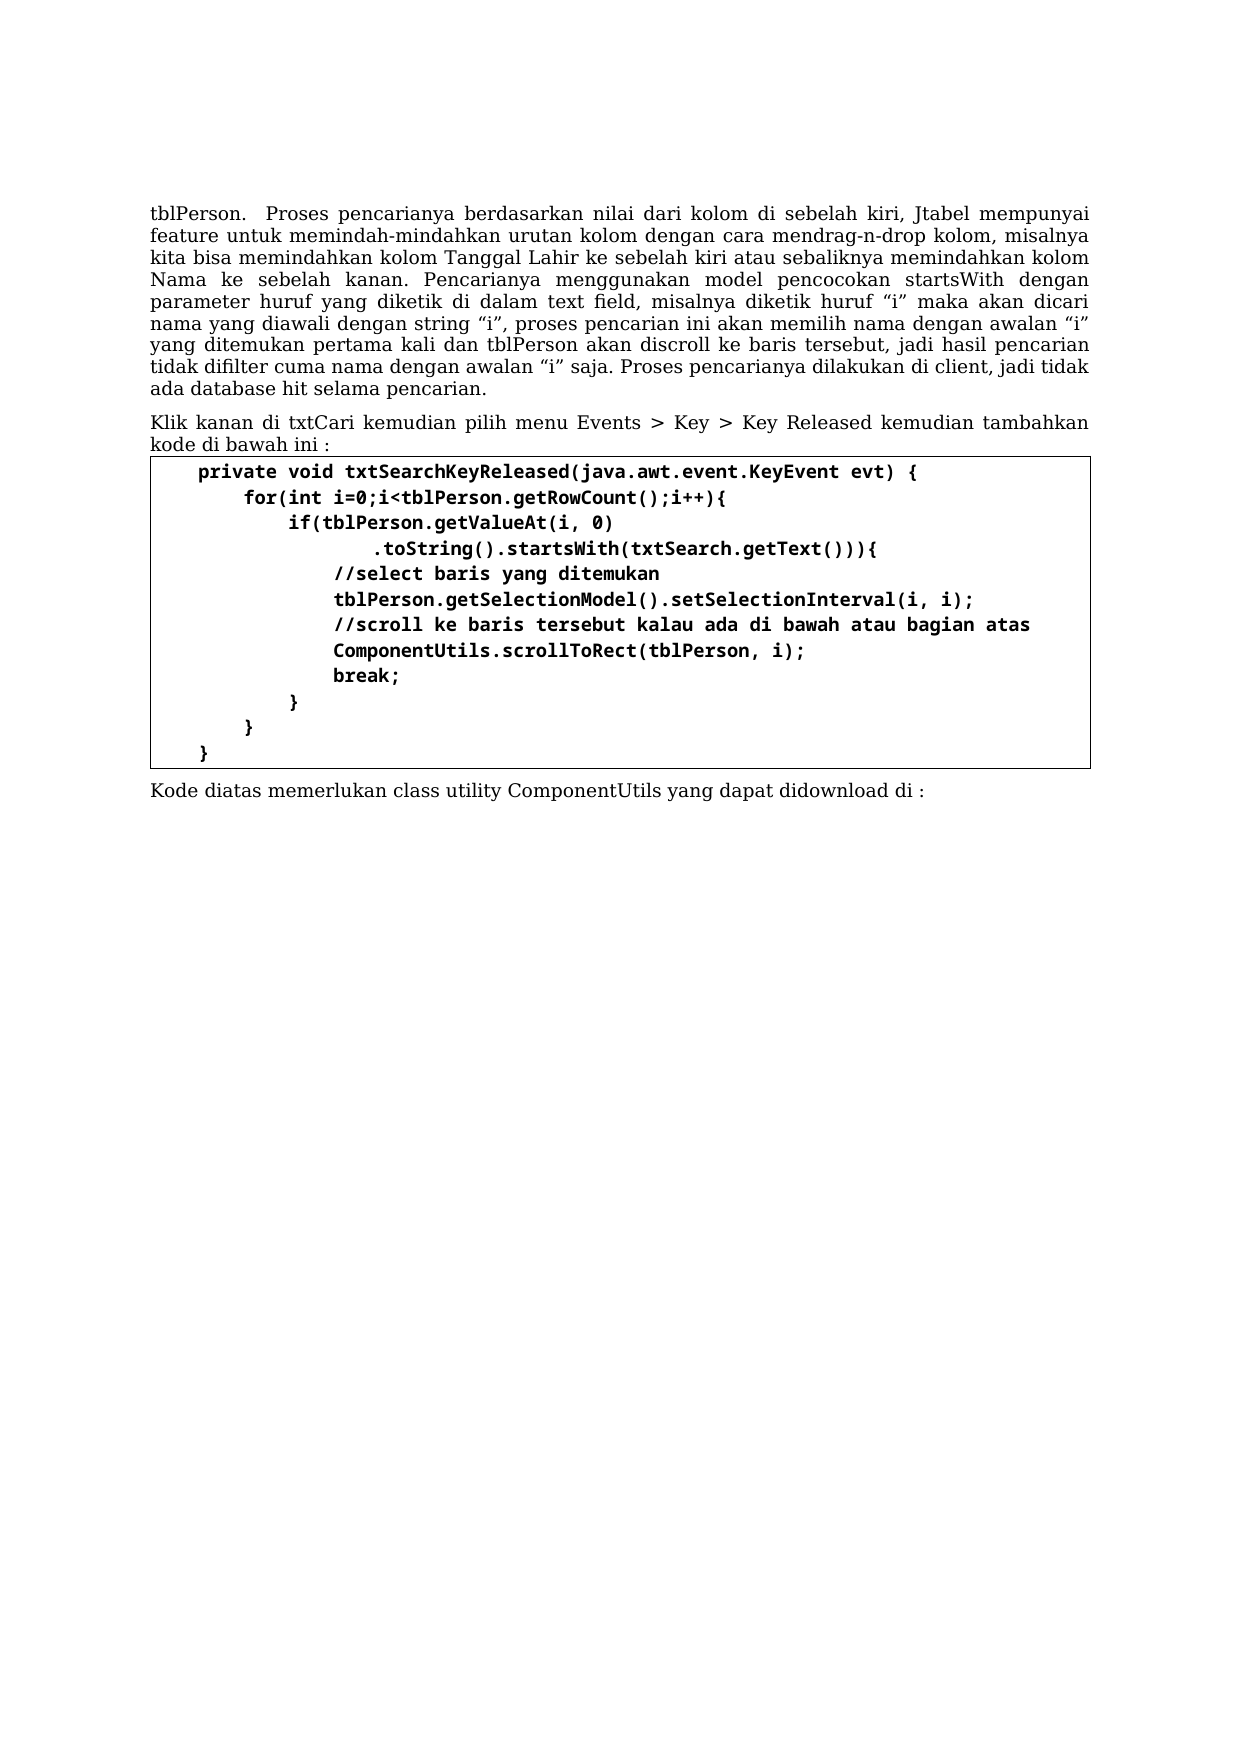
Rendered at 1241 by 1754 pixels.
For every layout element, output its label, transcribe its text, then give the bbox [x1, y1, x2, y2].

text tblPerson.getSelectionModel().setSelectionInterval(i, i); [151, 583, 1090, 609]
text } [151, 685, 1090, 711]
text .toString().startsWith(txtSearch.getText())){ [151, 532, 1090, 558]
text private void txtSearchKeyReleased(java.awt.event.KeyEvent evt) { [151, 457, 1090, 481]
text break; [151, 660, 1090, 685]
text tblPerson. Proses pencarianya berdasarkan nilai dari kolom di sebelah kiri, Jtabel mempunyai feature untuk memindah-mindahkan urutan kolom dengan cara mendrag-n-drop kolom, misalnya kita bisa memindahkan kolom Tanggal Lahir ke sebelah kiri atau sebaliknya memindahkan kolom Nama ke sebelah kanan. Pencarianya menggunakan model pencocokan startsWith dengan parameter huruf yang diketik di dalam text field, misalnya diketik huruf “i” maka akan dicari nama yang diawali dengan string “i”, proses pencarian ini akan memilih nama dengan awalan “i” yang ditemukan pertama kali dan tblPerson akan discroll ke baris tersebut, jadi hasil pencarian tidak difilter cuma nama dengan awalan “i” saja. Proses pencarianya dilakukan di client, jadi tidak ada database hit selama pencarian. [150, 203, 1091, 400]
text } [151, 736, 1090, 768]
text Kode diatas memerlukan class utility ComponentUtils yang dapat didownload di : [150, 780, 1091, 802]
text if(tblPerson.getValueAt(i, 0) [151, 507, 1090, 532]
text //select baris yang ditemukan [151, 558, 1090, 583]
text for(int i=0;i<tblPerson.getRowCount();i++){ [151, 481, 1090, 507]
text ComponentUtils.scrollToRect(tblPerson, i); [151, 634, 1090, 660]
text } [151, 711, 1090, 736]
text Klik kanan di txtCari kemudian pilih menu Events > Key > Key Released kemudian tambahkan kode di bawah ini : [150, 412, 1091, 456]
text //scroll ke baris tersebut kalau ada di bawah atau bagian atas [151, 609, 1090, 634]
